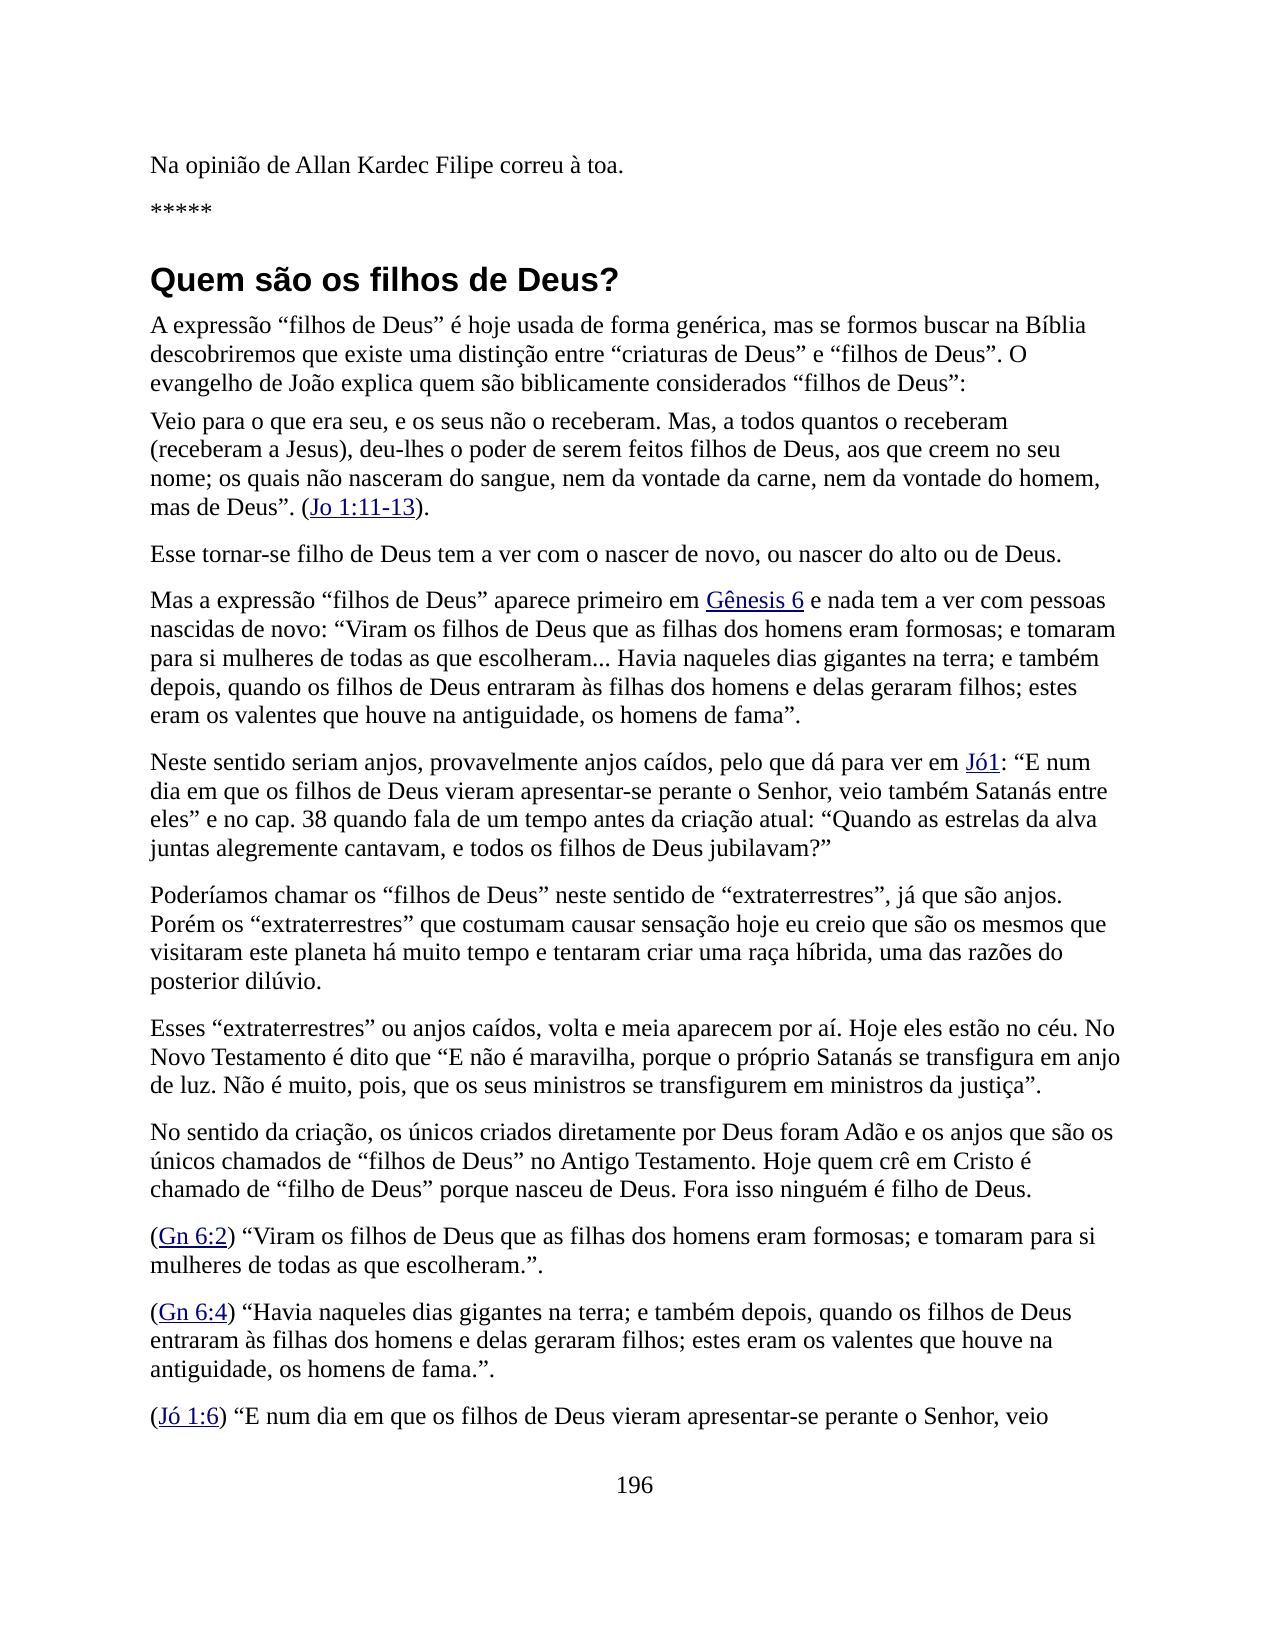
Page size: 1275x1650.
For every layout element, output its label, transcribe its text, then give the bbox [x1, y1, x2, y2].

text Esse tornar-se filho de Deus tem a ver com o nascer de novo, ou nascer do alto ou de Deus. [150, 539, 1125, 567]
text (Gn 6:2) “Viram os filhos de Deus que as filhas dos homens eram formosas; e tomaram para si mulheres de todas as que escolheram.”. [150, 1221, 1125, 1279]
text A expressão “filhos de Deus” é hoje usada de forma genérica, mas se formos buscar na Bíblia descobriremos que existe uma distinção entre “criaturas de Deus” e “filhos de Deus”. O evangelho de João explica quem são biblicamente considerados “filhos de Deus”: [150, 311, 1125, 397]
text Mas a expressão “filhos de Deus” aparece primeiro em Gênesis 6 e nada tem a ver com pessoas nascidas de novo: “Viram os filhos de Deus que as filhas dos homens eram formosas; e tomaram para si mulheres de todas as que escolheram... Havia naqueles dias gigantes na terra; e também depois, quando os filhos de Deus entraram às filhas dos homens e delas geraram filhos; estes eram os valentes que houve na antiguidade, os homens de fama”. [150, 585, 1125, 729]
text (Jó 1:6) “E num dia em que os filhos de Deus vieram apresentar-se perante o Senhor, veio [150, 1401, 1125, 1429]
text Neste sentido seriam anjos, provavelmente anjos caídos, pelo que dá para ver em Jó1: “E num dia em que os filhos de Deus vieram apresentar-se perante o Senhor, veio também Satanás entre eles” e no cap. 38 quando fala de um tempo antes da criação atual: “Quando as estrelas da alva juntas alegremente cantavam, e todos os filhos de Deus jubilavam?” [150, 747, 1125, 862]
text Veio para o que era seu, e os seus não o receberam. Mas, a todos quantos o receberam (receberam a Jesus), deu-lhes o poder de serem feitos filhos de Deus, aos que creem no seu nome; os quais não nasceram do sangue, nem da vontade da carne, nem da vontade do homem, mas de Deus”. (Jo 1:11-13). [150, 406, 1125, 521]
text (Gn 6:4) “Havia naqueles dias gigantes na terra; e também depois, quando os filhos de Deus entraram às filhas dos homens e delas geraram filhos; estes eram os valentes que houve na antiguidade, os homens de fama.”. [150, 1297, 1125, 1383]
text Na opinião de Allan Kardec Filipe correu à toa. [150, 150, 1125, 179]
text Esses “extraterrestres” ou anjos caídos, volta e meia aparecem por aí. Hoje eles estão no céu. No Novo Testamento é dito que “E não é maravilha, porque o próprio Satanás se transfigura em anjo de luz. Não é muito, pois, que os seus ministros se transfigurem em ministros da justiça”. [150, 1013, 1125, 1099]
text ***** [150, 197, 1125, 225]
text Poderíamos chamar os “filhos de Deus” neste sentido de “extraterrestres”, já que são anjos. Porém os “extraterrestres” que costumam causar sensação hoje eu creio que são os mesmos que visitaram este planeta há muito tempo e tentaram criar uma raça híbrida, uma das razões do posterior dilúvio. [150, 880, 1125, 995]
subtitle Quem são os filhos de Deus? [150, 259, 1125, 298]
text No sentido da criação, os únicos criados diretamente por Deus foram Adão e os anjos que são os únicos chamados de “filhos de Deus” no Antigo Testamento. Hoje quem crê em Cristo é chamado de “filho de Deus” porque nasceu de Deus. Fora isso ninguém é filho de Deus. [150, 1117, 1125, 1203]
